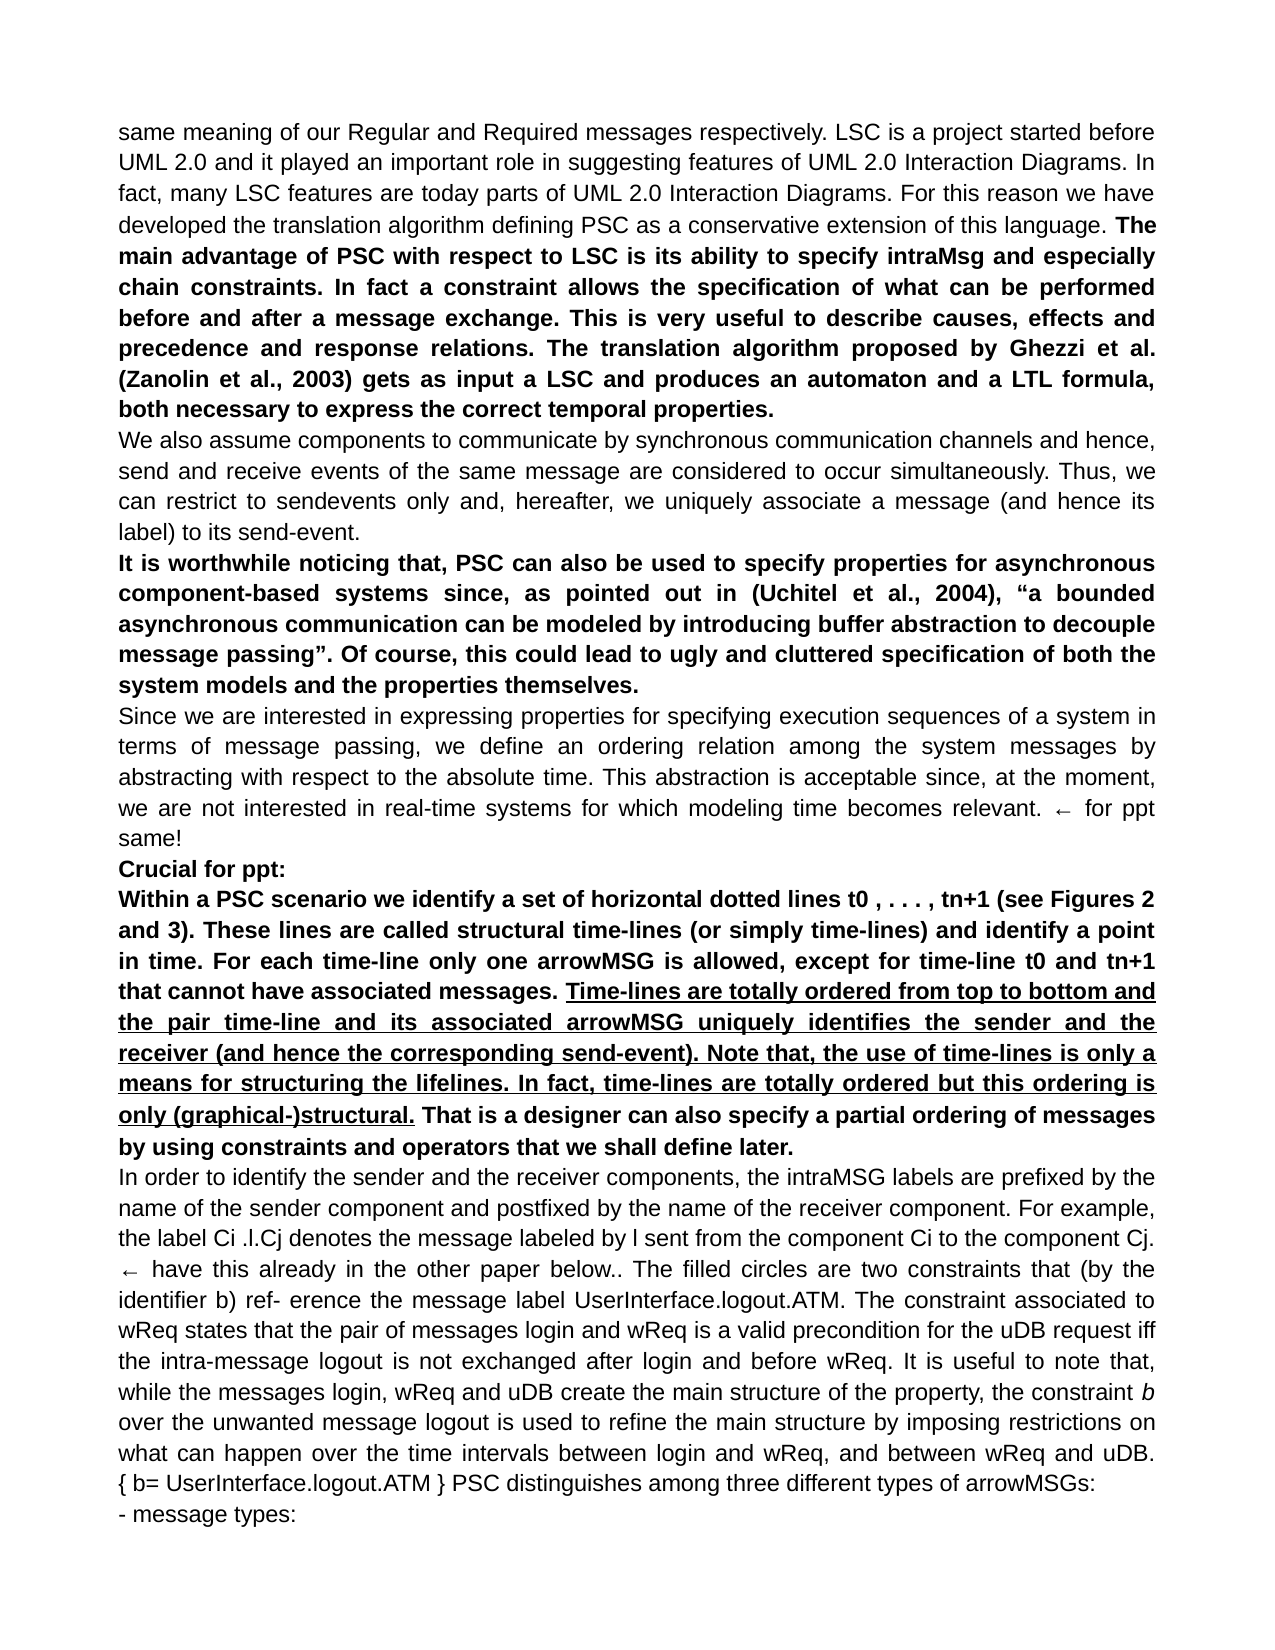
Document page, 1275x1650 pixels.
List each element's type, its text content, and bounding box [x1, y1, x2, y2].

text only (graphical-)structural. That is a designer can also specify a partial ordering of messages by using constraints and operators that we shall define later. [118, 1094, 1157, 1160]
text We also assume components to communicate by synchronous communication channels and hence, send and receive events of the same message are considered to occur simultaneously. Thus, we can restrict to sendevents only and, hereafter, we uniquely associate a message (and hence its label) to its send-event. [118, 426, 1157, 545]
text same meaning of our Regular and Required messages respectively. LSC is a project started before UML 2.0 and it played an important role in suggesting features of UML 2.0 Interaction Diagrams. In fact, many LSC features are today parts of UML 2.0 Interaction Diagrams. For this reason we have developed the translation algorithm defining PSC as a conservative extension of this language. The main advantage of PSC with respect to LSC is its ability to specify intraMsg and especially chain constraints. In fact a constraint allows the specification of what can be performed before and after a message exchange. This is very useful to describe causes, effects and precedence and response relations. The translation algorithm proposed by Ghezzi et al. (Zanolin et al., 2003) gets as input a LSC and produces an automaton and a LTL formula, both necessary to express the correct temporal properties. [118, 118, 1157, 423]
text Crucial for ppt: [118, 855, 1157, 882]
text It is worthwhile noticing that, PSC can also be used to specify properties for asynchronous component-based systems since, as pointed out in (Uchitel et al., 2004), “a bounded asynchronous communication can be modeled by introducing buffer abstraction to decouple message passing”. Of course, this could lead to ugly and cluttered specification of both the system models and the properties themselves. [118, 549, 1157, 698]
text - message types: [118, 1500, 1157, 1527]
text means for structuring the lifelines. In fact, time-lines are totally ordered but this ordering is [118, 1064, 1157, 1093]
text In order to identify the sender and the receiver components, the intraMSG labels are prefixed by the name of the sender component and postfixed by the name of the receiver component. For example, the label Ci .l.Cj denotes the message labeled by l sent from the component Ci to the component Cj. ← have this already in the other paper below.. The filled circles are two constraints that (by the identifier b) ref- erence the message label UserInterface.logout.ATM. The constraint associated to wReq states that the pair of messages login and wReq is a valid precondition for the uDB request iff the intra-message logout is not exchanged after login and before wReq. It is useful to note that, while the messages login, wReq and uDB create the main structure of the property, the constraint b over the unwanted message logout is used to refine the main structure by imposing restrictions on what can happen over the time intervals between login and wReq, and between wReq and uDB. { b= UserInterface.logout.ATM } PSC distinguishes among three different types of arrowMSGs: [118, 1163, 1157, 1497]
text Since we are interested in expressing properties for specifying execution sequences of a system in terms of message passing, we define an ordering relation among the system messages by abstracting with respect to the absolute time. This abstraction is acceptable since, at the moment, we are not interested in real-time systems for which modeling time becomes relevant. ← for ppt same! [118, 702, 1157, 851]
text Within a PSC scenario we identify a set of horizontal dotted lines t0 , . . . , tn+1 (see Figures 2 and 3). These lines are called structural time-lines (or simply time-lines) and identify a point in time. For each time-line only one arrowMSG is allowed, except for time-line t0 and tn+1 that cannot have associated messages. Time-lines are totally ordered from top to bottom and the pair time-line and its associated arrowMSG uniquely identifies the sender and the [118, 886, 1157, 1032]
text receiver (and hence the corresponding send-event). Note that, the use of time-lines is only a [118, 1033, 1157, 1063]
